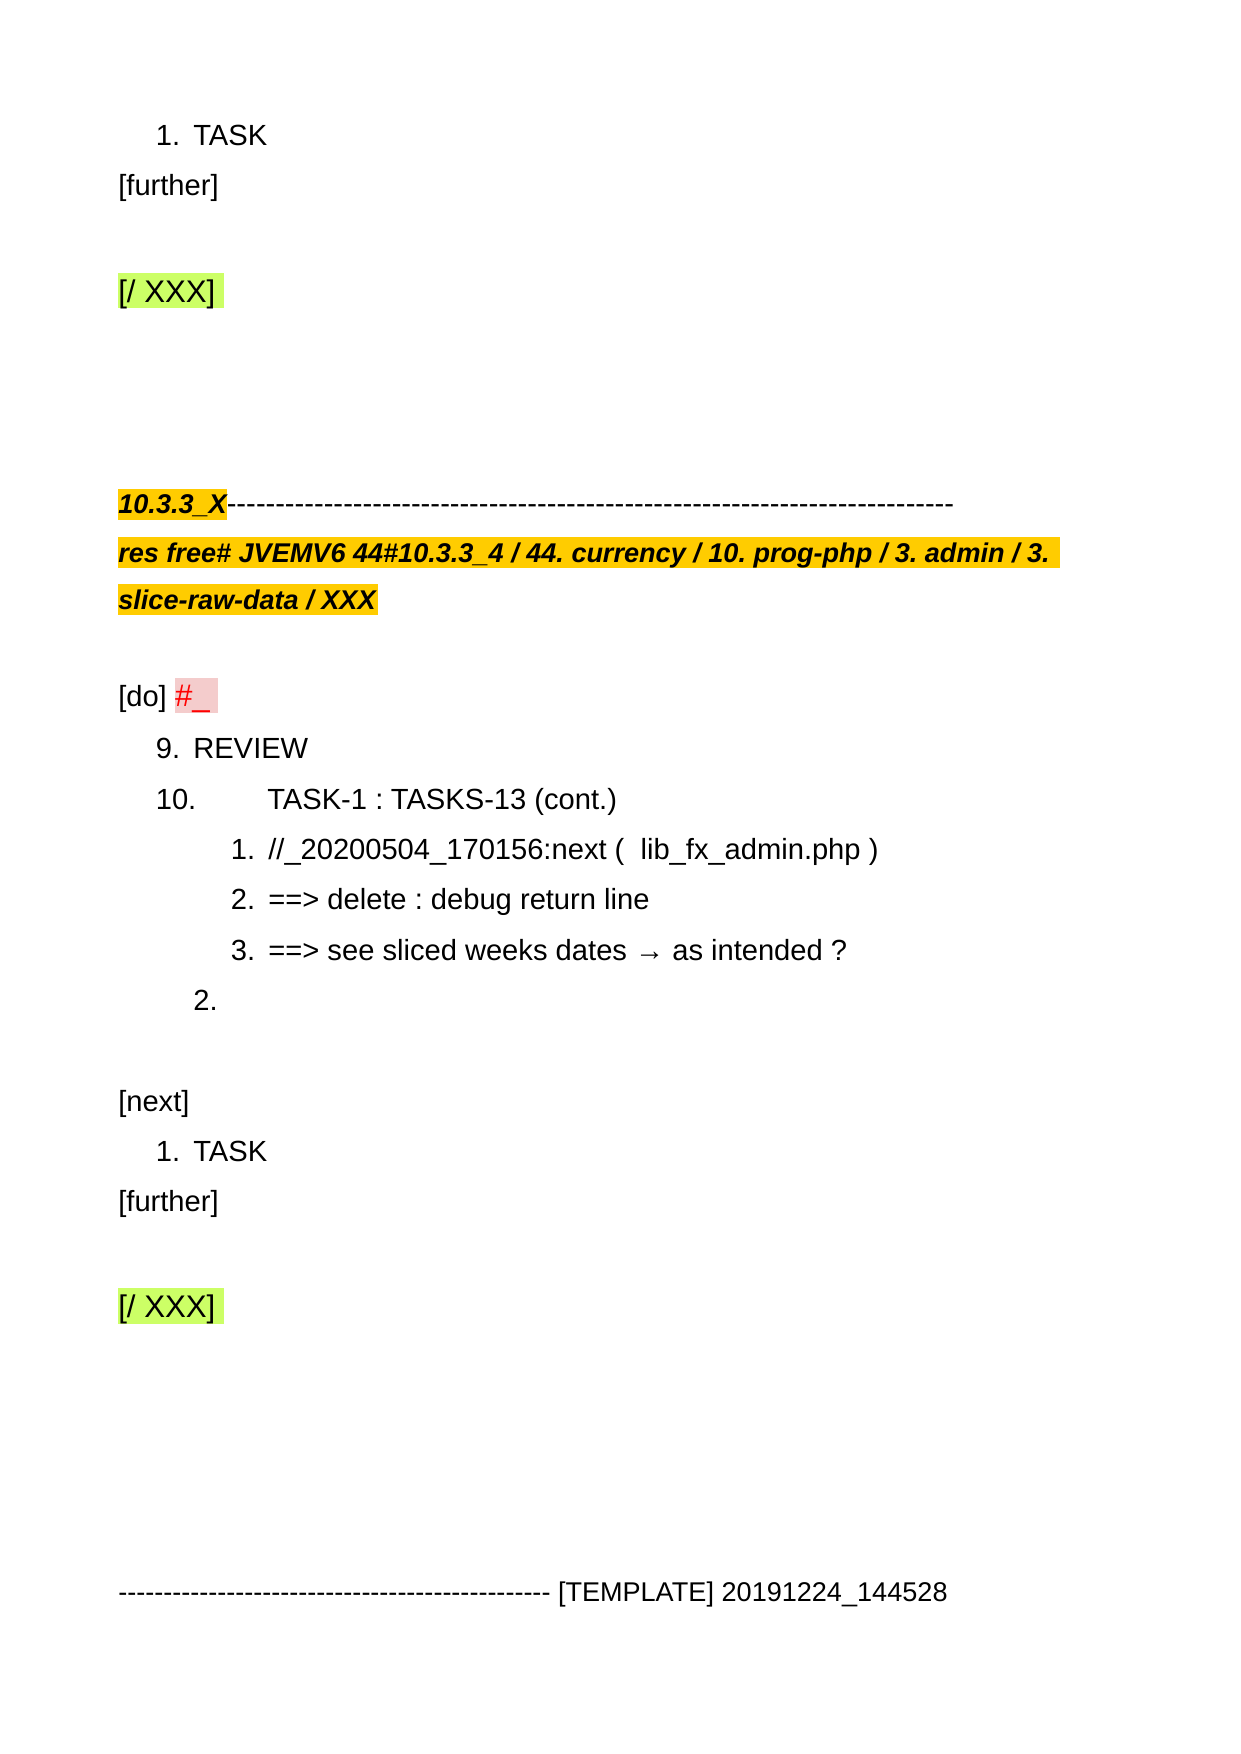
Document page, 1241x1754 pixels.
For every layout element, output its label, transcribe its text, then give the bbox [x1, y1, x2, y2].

list TASK-1 : TASKS-13 (cont.) [156, 782, 1122, 815]
list ==> see sliced weeks dates → as intended ? [231, 933, 1122, 966]
text [further] [118, 1184, 1122, 1218]
text [further] [118, 168, 1122, 202]
text ------------------------------------------------ [TEMPLATE] 20191224_144528 [118, 1576, 1122, 1607]
text [do] #_ [118, 677, 1122, 713]
list TASK [156, 1134, 1122, 1167]
text 10.3.3_X--------------------------------------------------------------------------- [118, 487, 1122, 520]
list //_20200504_170156:next ( lib_fx_admin.php ) [231, 832, 1122, 866]
text [next] [118, 1083, 1122, 1117]
list ==> delete : debug return line [231, 882, 1122, 916]
text [/ XXX] [118, 219, 1122, 308]
list REVIEW [156, 731, 1122, 765]
text [/ XXX] [118, 1234, 1122, 1324]
text res free# JVEMV6 44#10.3.3_4 / 44. currency / 10. prog-php / 3. admin / 3. slice-raw-data / XXX [118, 537, 1122, 615]
list TASK [156, 118, 1122, 152]
